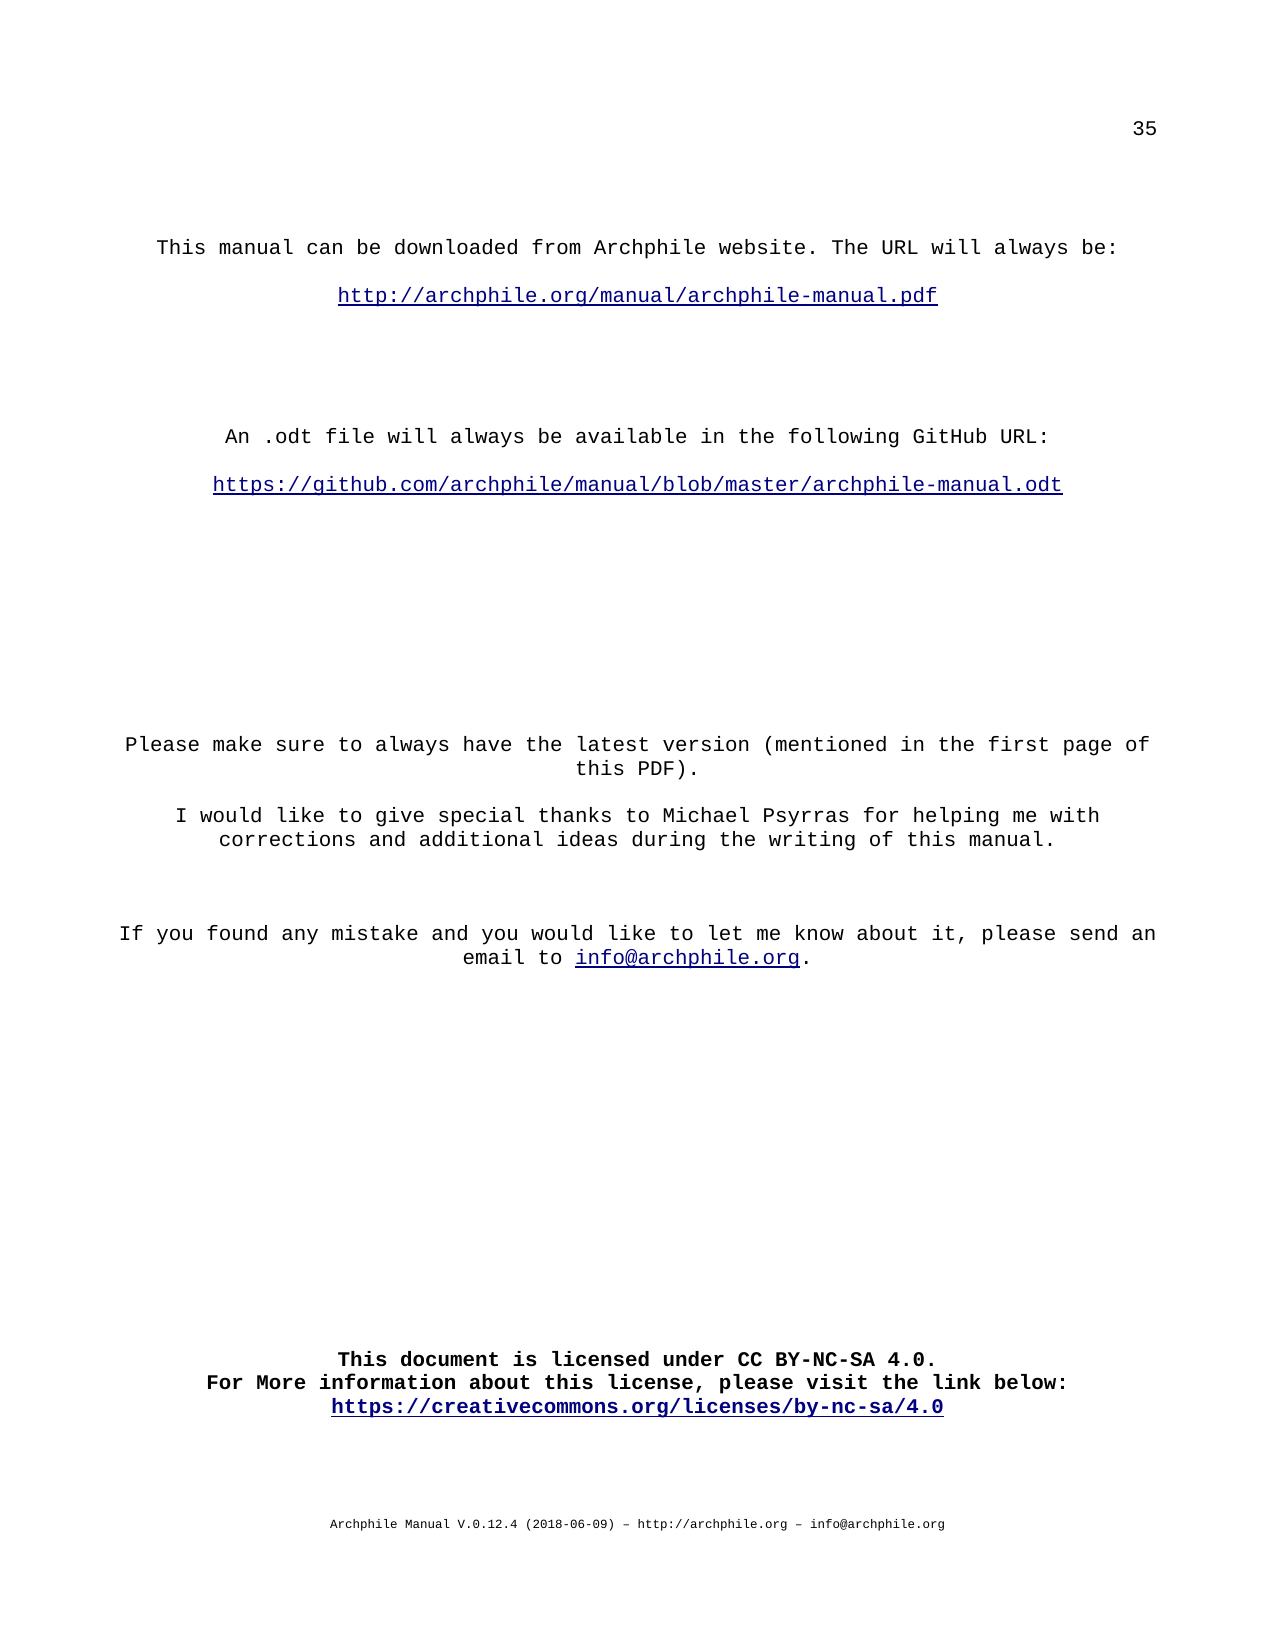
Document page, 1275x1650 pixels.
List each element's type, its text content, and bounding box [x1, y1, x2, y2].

text An .odt file will always be available in the following GitHub URL: [118, 427, 1157, 450]
text If you found any mistake and you would like to let me know about it, please send an email to info@archphile.org. [118, 923, 1157, 970]
text This document is licensed under CC BY-NC-SA 4.0. [118, 1349, 1157, 1372]
text This manual can be downloaded from Archphile website. The URL will always be: [118, 237, 1157, 261]
text I would like to give special thanks to Michael Psyrras for helping me with corrections and additional ideas during the writing of this manual. [118, 805, 1157, 852]
text http://archphile.org/manual/archphile-manual.pdf [118, 285, 1157, 308]
text For More information about this license, please visit the link below: [118, 1372, 1157, 1396]
text https://creativecommons.org/licenses/by-nc-sa/4.0 [118, 1396, 1157, 1420]
text https://github.com/archphile/manual/blob/master/archphile-manual.odt [118, 474, 1157, 497]
text Please make sure to always have the latest version (mentioned in the first page of this PDF). [118, 734, 1157, 781]
